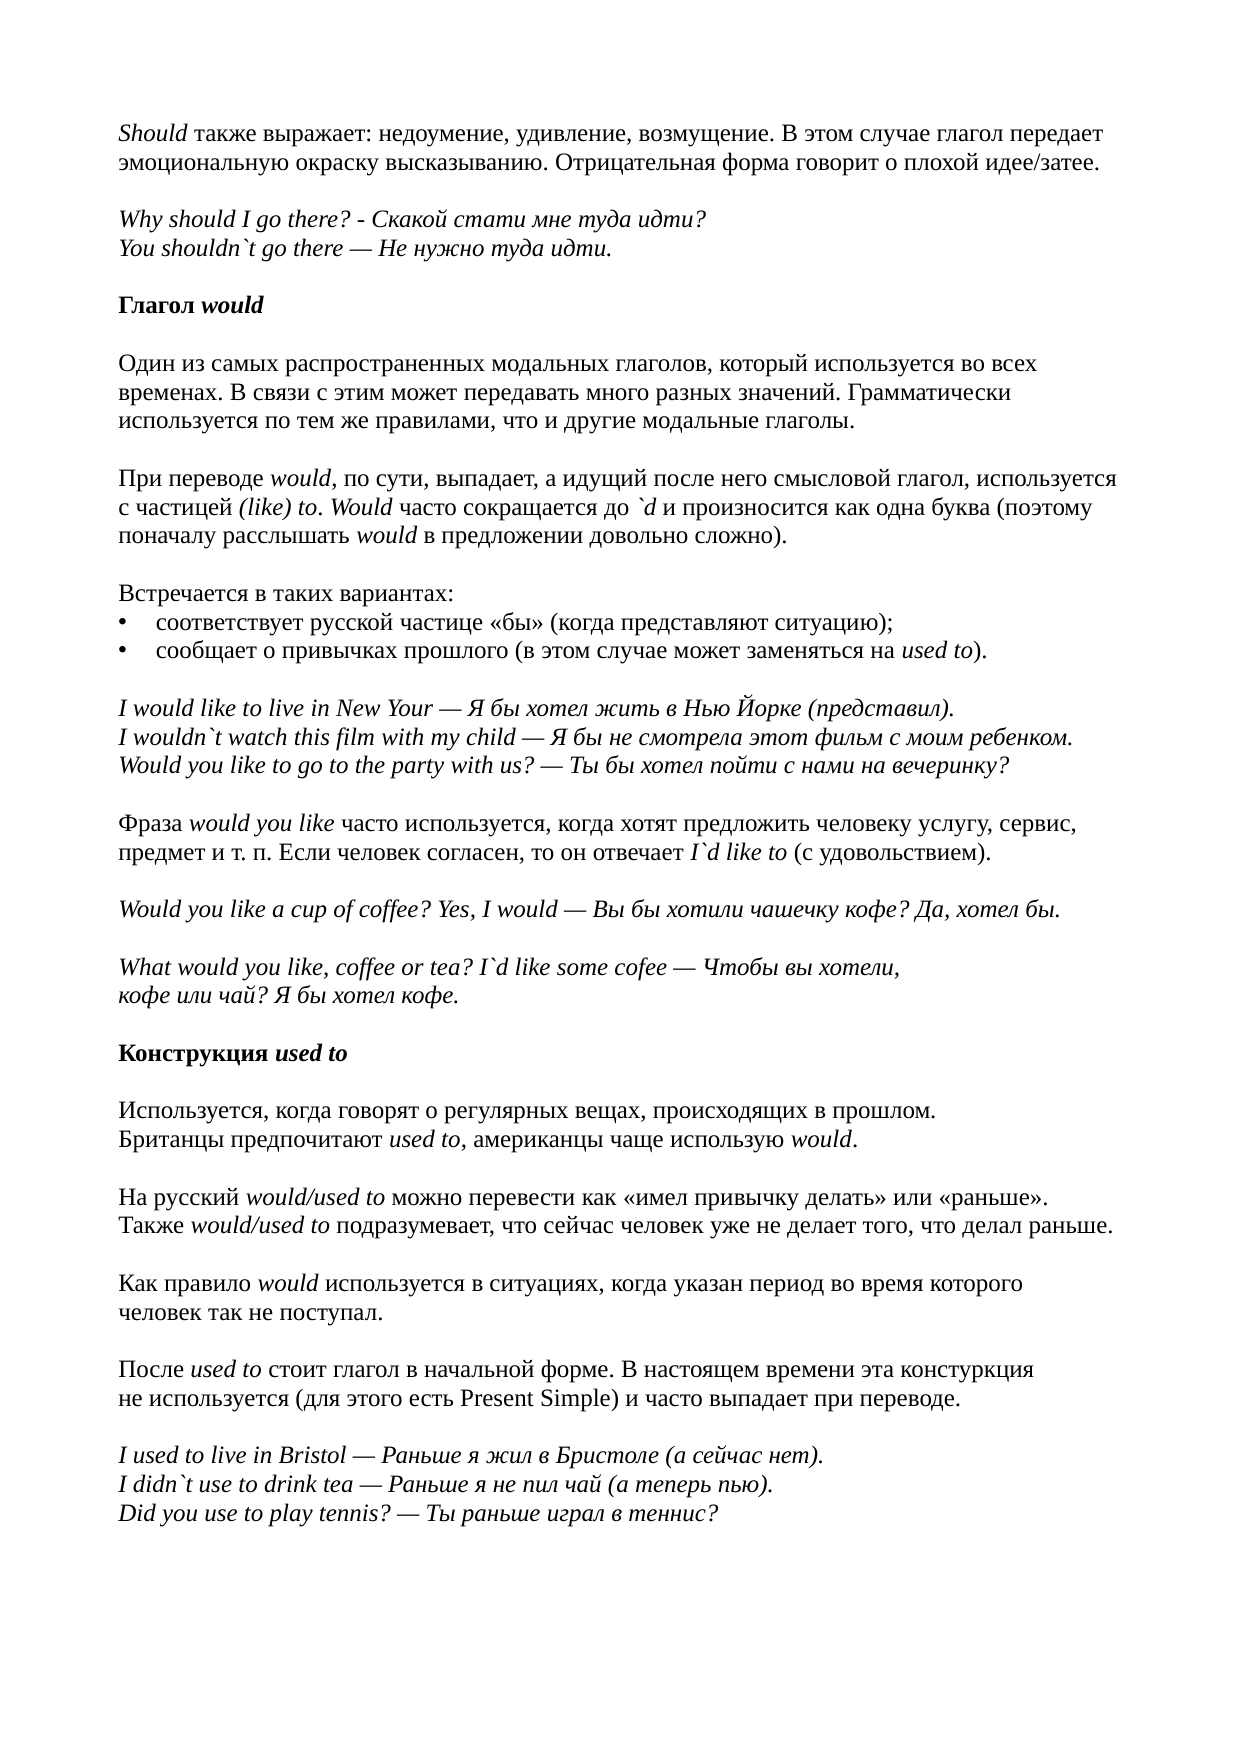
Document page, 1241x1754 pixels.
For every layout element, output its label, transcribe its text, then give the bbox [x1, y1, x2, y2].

text Would you like to go to the party with us? — Ты бы хотел пойти с нами на вечеринку? [118, 751, 1122, 779]
text Как правило would используется в ситуациях, когда указан период во время которого [118, 1268, 1122, 1297]
text Why should I go there? - Скакой стати мне туда идти? [118, 204, 1122, 233]
text I would like to live in New Your — Я бы хотел жить в Нью Йорке (представил). [118, 693, 1122, 722]
text You shouldn`t go there — Не нужно туда идти. [118, 233, 1122, 262]
text Конструкция used to [118, 1038, 1122, 1067]
text Также would/used to подразумевает, что сейчас человек уже не делает того, что делал раньше. [118, 1211, 1122, 1239]
list сообщает о привычках прошлого (в этом случае может заменяться на used to). [118, 636, 1122, 664]
text Один из самых распространенных модальных глаголов, который используется во всех временах. В связи с этим может передавать много разных значений. Грамматически используется по тем же правилами, что и другие модальные глаголы. [118, 348, 1122, 434]
text What would you like, coffee or tea? I`d like some cofee — Чтобы вы хотели, [118, 952, 1122, 981]
text Используется, когда говорят о регулярных вещах, происходящих в прошлом. [118, 1096, 1122, 1124]
text На русский would/used to можно перевести как «имел привычку делать» или «раньше». [118, 1182, 1122, 1211]
text Британцы предпочитают used to, американцы чаще использую would. [118, 1124, 1122, 1153]
text При переводе would, по сути, выпадает, а идущий после него смысловой глагол, используется с частицей (like) to. Would часто сокращается до `d и произносится как одна буква (поэтому поначалу расслышать would в предложении довольно сложно). [118, 463, 1122, 549]
text I wouldn`t watch this film with my child — Я бы не смотрела этот фильм с моим ребенком. [118, 722, 1122, 751]
text Would you like a cup of coffee? Yes, I would — Вы бы хотили чашечку кофе? Да, хотел бы. [118, 894, 1122, 923]
text кофе или чай? Я бы хотел кофе. [118, 981, 1122, 1009]
text не используется (для этого есть Present Simple) и часто выпадает при переводе. [118, 1383, 1122, 1412]
text I used to live in Bristol — Раньше я жил в Бристоле (а сейчас нет). [118, 1441, 1122, 1469]
text После used to стоит глагол в начальной форме. В настоящем времени эта констуркция [118, 1354, 1122, 1383]
text Глагол would [118, 291, 1122, 319]
text Should также выражает: недоумение, удивление, возмущение. В этом случае глагол передает эмоциональную окраску высказыванию. Отрицательная форма говорит о плохой идее/затее. [118, 118, 1122, 176]
text Did you use to play tennis? — Ты раньше играл в теннис? [118, 1498, 1122, 1527]
list соответствует русской частице «бы» (когда представляют ситуацию); [118, 607, 1122, 636]
text человек так не поступал. [118, 1297, 1122, 1326]
text Встречается в таких вариантах: [118, 578, 1122, 607]
text Фраза would you like часто используется, когда хотят предложить человеку услугу, сервис, предмет и т. п. Если человек согласен, то он отвечает I`d like to (с удовольствием). [118, 808, 1122, 866]
text I didn`t use to drink tea — Раньше я не пил чай (а теперь пью). [118, 1469, 1122, 1498]
